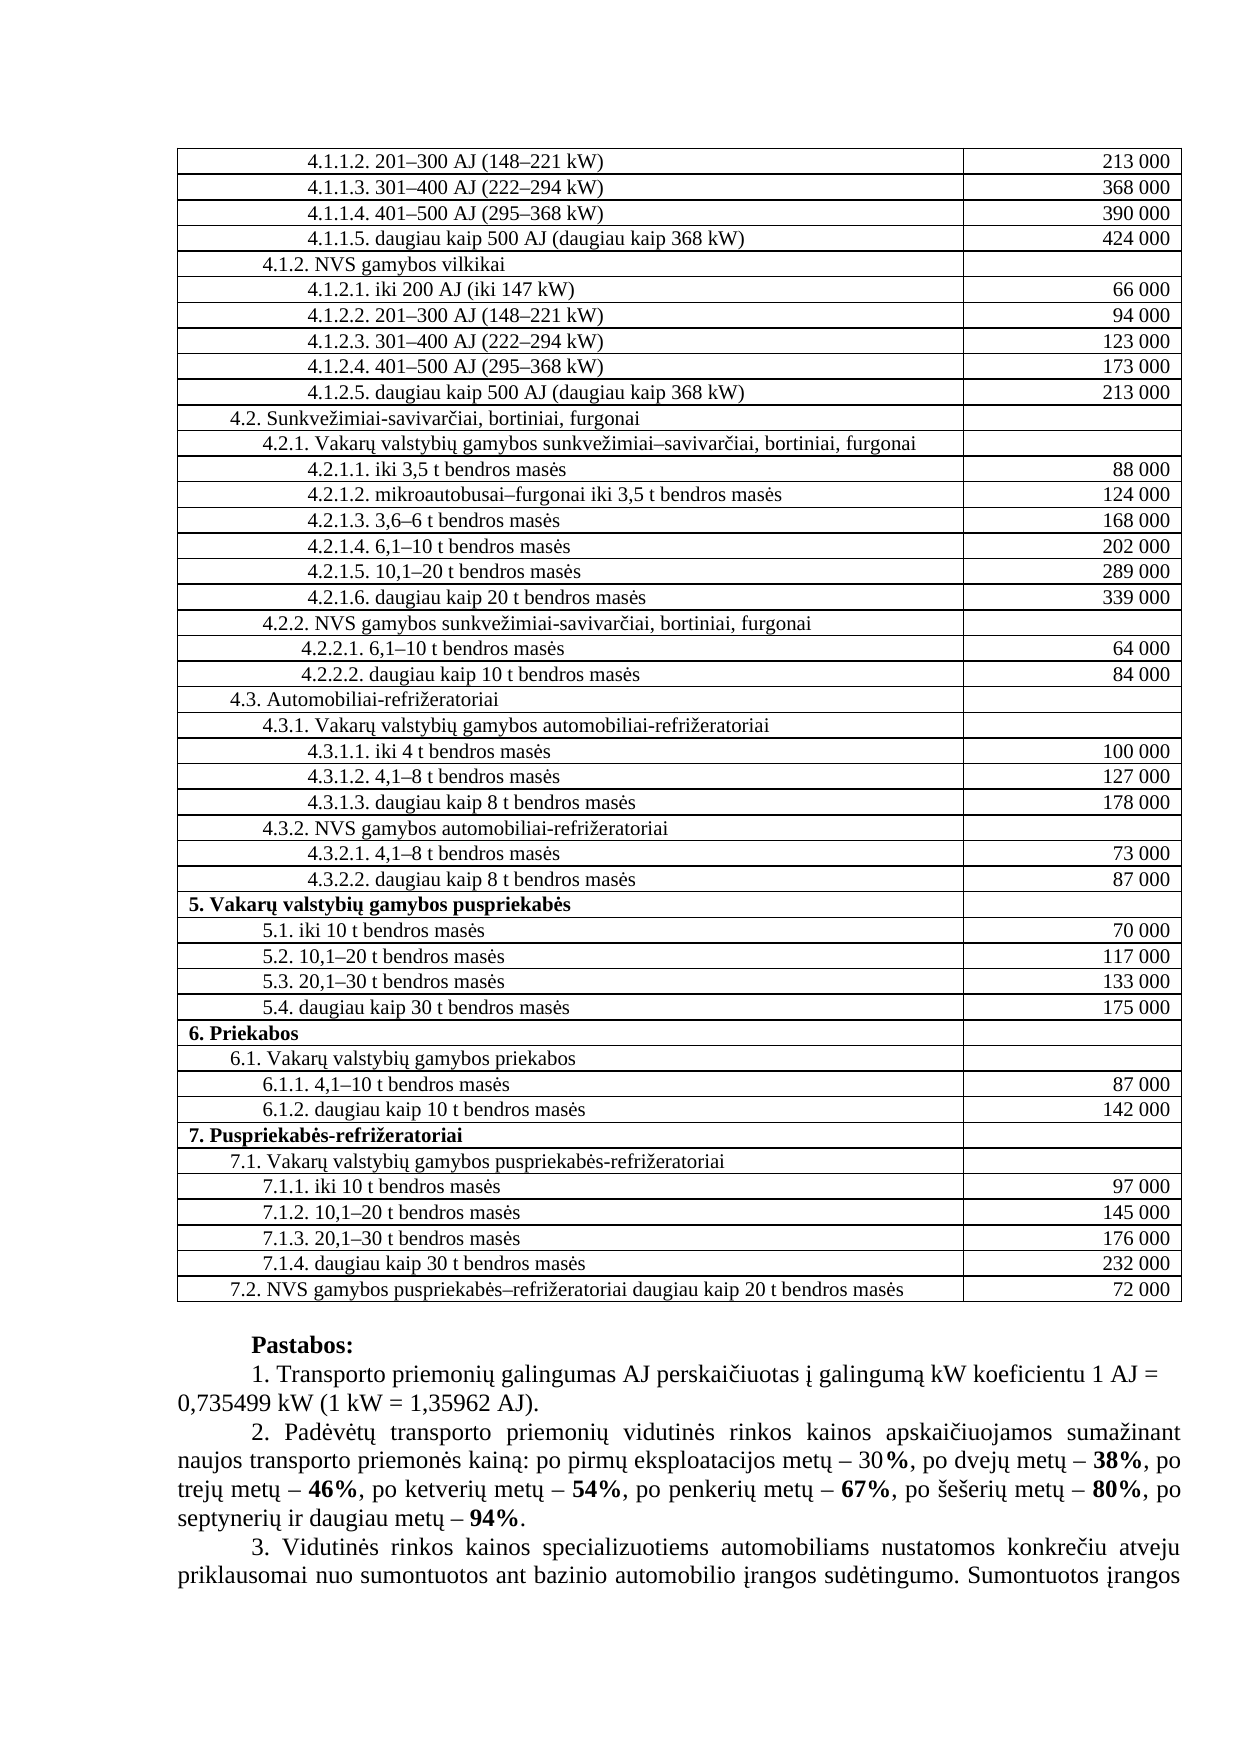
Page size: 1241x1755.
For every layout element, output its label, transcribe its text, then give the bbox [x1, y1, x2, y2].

table_cell 6.1.2. daugiau kaip 10 t bendros masės [178, 1097, 963, 1121]
table_cell 7.2. NVS gamybos puspriekabės–refrižeratoriai daugiau kaip 20 t bendros masės [178, 1277, 963, 1301]
table_cell 4.1.2.5. daugiau kaip 500 AJ (daugiau kaip 368 kW) [178, 380, 963, 404]
table_cell 175 000 [964, 995, 1181, 1019]
table_cell 339 000 [964, 585, 1181, 609]
table_cell 213 000 [964, 380, 1181, 404]
table_cell 4.1.1.2. 201–300 AJ (148–221 kW) [178, 149, 963, 173]
table_cell [964, 431, 1181, 455]
table_cell 133 000 [964, 969, 1181, 993]
table_cell 5.4. daugiau kaip 30 t bendros masės [178, 995, 963, 1019]
table_cell 424 000 [964, 226, 1181, 250]
table_cell 5.2. 10,1–20 t bendros masės [178, 944, 963, 968]
table_cell 176 000 [964, 1226, 1181, 1249]
table_cell 7.1.3. 20,1–30 t bendros masės [178, 1226, 963, 1249]
table_cell 117 000 [964, 944, 1181, 968]
table_cell 7.1. Vakarų valstybių gamybos puspriekabės-refrižeratoriai [178, 1149, 963, 1173]
table_cell 4.2.1.1. iki 3,5 t bendros masės [178, 457, 963, 481]
text 2. Padėvėtų transporto priemonių vidutinės rinkos kainos apskaičiuojamos sumažinant naujos transporto priemonės kainą: po pirmų eksploatacijos metų – 30%, po dvejų metų – 38%, po trejų metų – 46%, po ketverių metų – 54%, po penkerių metų – 67%, po šešerių metų – 80%, po septynerių ir daugiau metų – 94%. [177, 1417, 1181, 1532]
table_cell 390 000 [964, 201, 1181, 224]
table_cell 73 000 [964, 841, 1181, 865]
table_cell 368 000 [964, 175, 1181, 199]
table_cell 4.1.2. NVS gamybos vilkikai [178, 252, 963, 276]
table_cell 7.1.2. 10,1–20 t bendros masės [178, 1200, 963, 1224]
table_cell 4.3.1. Vakarų valstybių gamybos automobiliai-refrižeratoriai [178, 713, 963, 737]
table_cell 127 000 [964, 764, 1181, 788]
table_cell [964, 1046, 1181, 1070]
text 1. Transporto priemonių galingumas AJ perskaičiuotas į galingumą kW koeficientu 1 AJ = 0,735499 kW (1 kW = 1,35962 AJ). [177, 1359, 1181, 1417]
table_cell 87 000 [964, 1072, 1181, 1096]
text Pastabos: [177, 1331, 1181, 1359]
table_cell 173 000 [964, 354, 1181, 378]
text 3. Vidutinės rinkos kainos specializuotiems automobiliams nustatomos konkrečiu atveju priklausomai nuo sumontuotos ant bazinio automobilio įrangos sudėtingumo. Sumontuotos įrangos [177, 1532, 1181, 1589]
table_cell 4.1.1.3. 301–400 AJ (222–294 kW) [178, 175, 963, 199]
table_cell 100 000 [964, 739, 1181, 763]
table_cell 4.2.1.3. 3,6–6 t bendros masės [178, 508, 963, 532]
table_cell 4.2.1. Vakarų valstybių gamybos sunkvežimiai–savivarčiai, bortiniai, furgonai [178, 431, 963, 455]
table_cell [964, 892, 1181, 916]
table_cell 4.3.2. NVS gamybos automobiliai-refrižeratoriai [178, 816, 963, 839]
table_cell [964, 252, 1181, 276]
table_cell 6. Priekabos [178, 1021, 963, 1044]
table_cell 72 000 [964, 1277, 1181, 1301]
table_cell 4.1.2.3. 301–400 AJ (222–294 kW) [178, 329, 963, 353]
table_cell 7. Puspriekabės-refrižeratoriai [178, 1123, 963, 1147]
table_cell 88 000 [964, 457, 1181, 481]
table_cell 4.3.2.1. 4,1–8 t bendros masės [178, 841, 963, 865]
table_cell 6.1. Vakarų valstybių gamybos priekabos [178, 1046, 963, 1070]
table_cell [964, 1021, 1181, 1044]
table_cell 4.3.1.1. iki 4 t bendros masės [178, 739, 963, 763]
table_cell 4.2.1.6. daugiau kaip 20 t bendros masės [178, 585, 963, 609]
table_cell 4.3.2.2. daugiau kaip 8 t bendros masės [178, 867, 963, 891]
table_cell 123 000 [964, 329, 1181, 353]
table_cell [964, 816, 1181, 839]
table_cell 4.1.2.4. 401–500 AJ (295–368 kW) [178, 354, 963, 378]
table_cell 4.2.1.2. mikroautobusai–furgonai iki 3,5 t bendros masės [178, 482, 963, 506]
table_cell 289 000 [964, 559, 1181, 583]
table_cell 5.1. iki 10 t bendros masės [178, 918, 963, 942]
table_cell 142 000 [964, 1097, 1181, 1121]
table_cell 4.3.1.2. 4,1–8 t bendros masės [178, 764, 963, 788]
table_cell 4.3.1.3. daugiau kaip 8 t bendros masės [178, 790, 963, 814]
table_cell [964, 687, 1181, 711]
table_cell 66 000 [964, 277, 1181, 301]
table_cell 232 000 [964, 1251, 1181, 1275]
table_cell 4.1.2.1. iki 200 AJ (iki 147 kW) [178, 277, 963, 301]
table_cell 84 000 [964, 662, 1181, 686]
table_cell 4.3. Automobiliai-refrižeratoriai [178, 687, 963, 711]
table_cell [964, 1123, 1181, 1147]
table_cell 4.1.1.5. daugiau kaip 500 AJ (daugiau kaip 368 kW) [178, 226, 963, 250]
table_cell 124 000 [964, 482, 1181, 506]
table_cell 178 000 [964, 790, 1181, 814]
table_cell [964, 611, 1181, 634]
table_cell 7.1.1. iki 10 t bendros masės [178, 1174, 963, 1198]
table_cell 5. Vakarų valstybių gamybos puspriekabės [178, 892, 963, 916]
table_cell 168 000 [964, 508, 1181, 532]
table_cell 4.1.2.2. 201–300 AJ (148–221 kW) [178, 303, 963, 327]
table_cell 87 000 [964, 867, 1181, 891]
table_cell 4.2.2.2. daugiau kaip 10 t bendros masės [178, 662, 963, 686]
table_cell 5.3. 20,1–30 t bendros masės [178, 969, 963, 993]
table_cell 94 000 [964, 303, 1181, 327]
table_cell [964, 713, 1181, 737]
table_cell 4.2.2. NVS gamybos sunkvežimiai-savivarčiai, bortiniai, furgonai [178, 611, 963, 634]
table_cell 64 000 [964, 636, 1181, 660]
table_cell 7.1.4. daugiau kaip 30 t bendros masės [178, 1251, 963, 1275]
table_cell [964, 406, 1181, 429]
table_cell 4.2.2.1. 6,1–10 t bendros masės [178, 636, 963, 660]
table_cell 4.2. Sunkvežimiai-savivarčiai, bortiniai, furgonai [178, 406, 963, 429]
table_cell 202 000 [964, 534, 1181, 558]
table_cell 4.2.1.4. 6,1–10 t bendros masės [178, 534, 963, 558]
table_cell 4.1.1.4. 401–500 AJ (295–368 kW) [178, 201, 963, 224]
table_cell 213 000 [964, 149, 1181, 173]
table_cell 97 000 [964, 1174, 1181, 1198]
table_cell 4.2.1.5. 10,1–20 t bendros masės [178, 559, 963, 583]
table_cell 145 000 [964, 1200, 1181, 1224]
table_cell [964, 1149, 1181, 1173]
table_cell 70 000 [964, 918, 1181, 942]
table_cell 6.1.1. 4,1–10 t bendros masės [178, 1072, 963, 1096]
